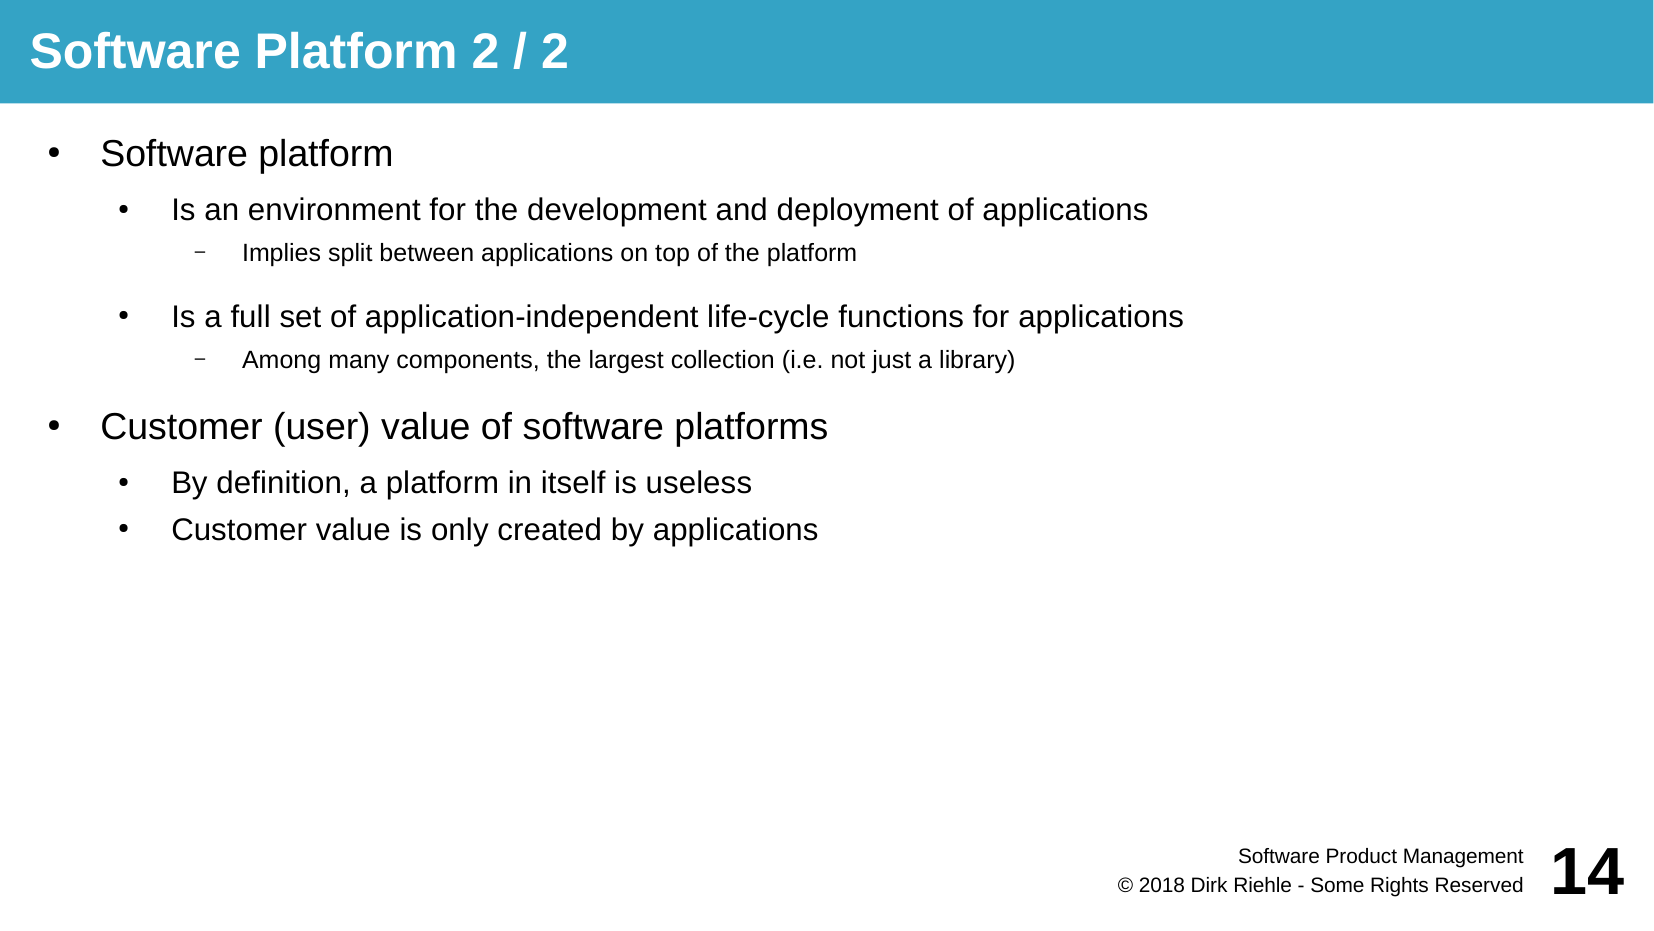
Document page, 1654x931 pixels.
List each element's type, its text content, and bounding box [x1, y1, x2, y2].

title Software Platform 2 / 2 [0, 0, 1654, 104]
list Software platform Is an environment for the development and deployment of applications Implies split between applications on top of the platform Is a full set of application-independent life-cycle functions for applications Among many components, the largest collection (i.e. not just a library) Customer (user) value of software platforms By definition, a platform in itself is useless Customer value is only created by applications [29, 132, 1625, 813]
